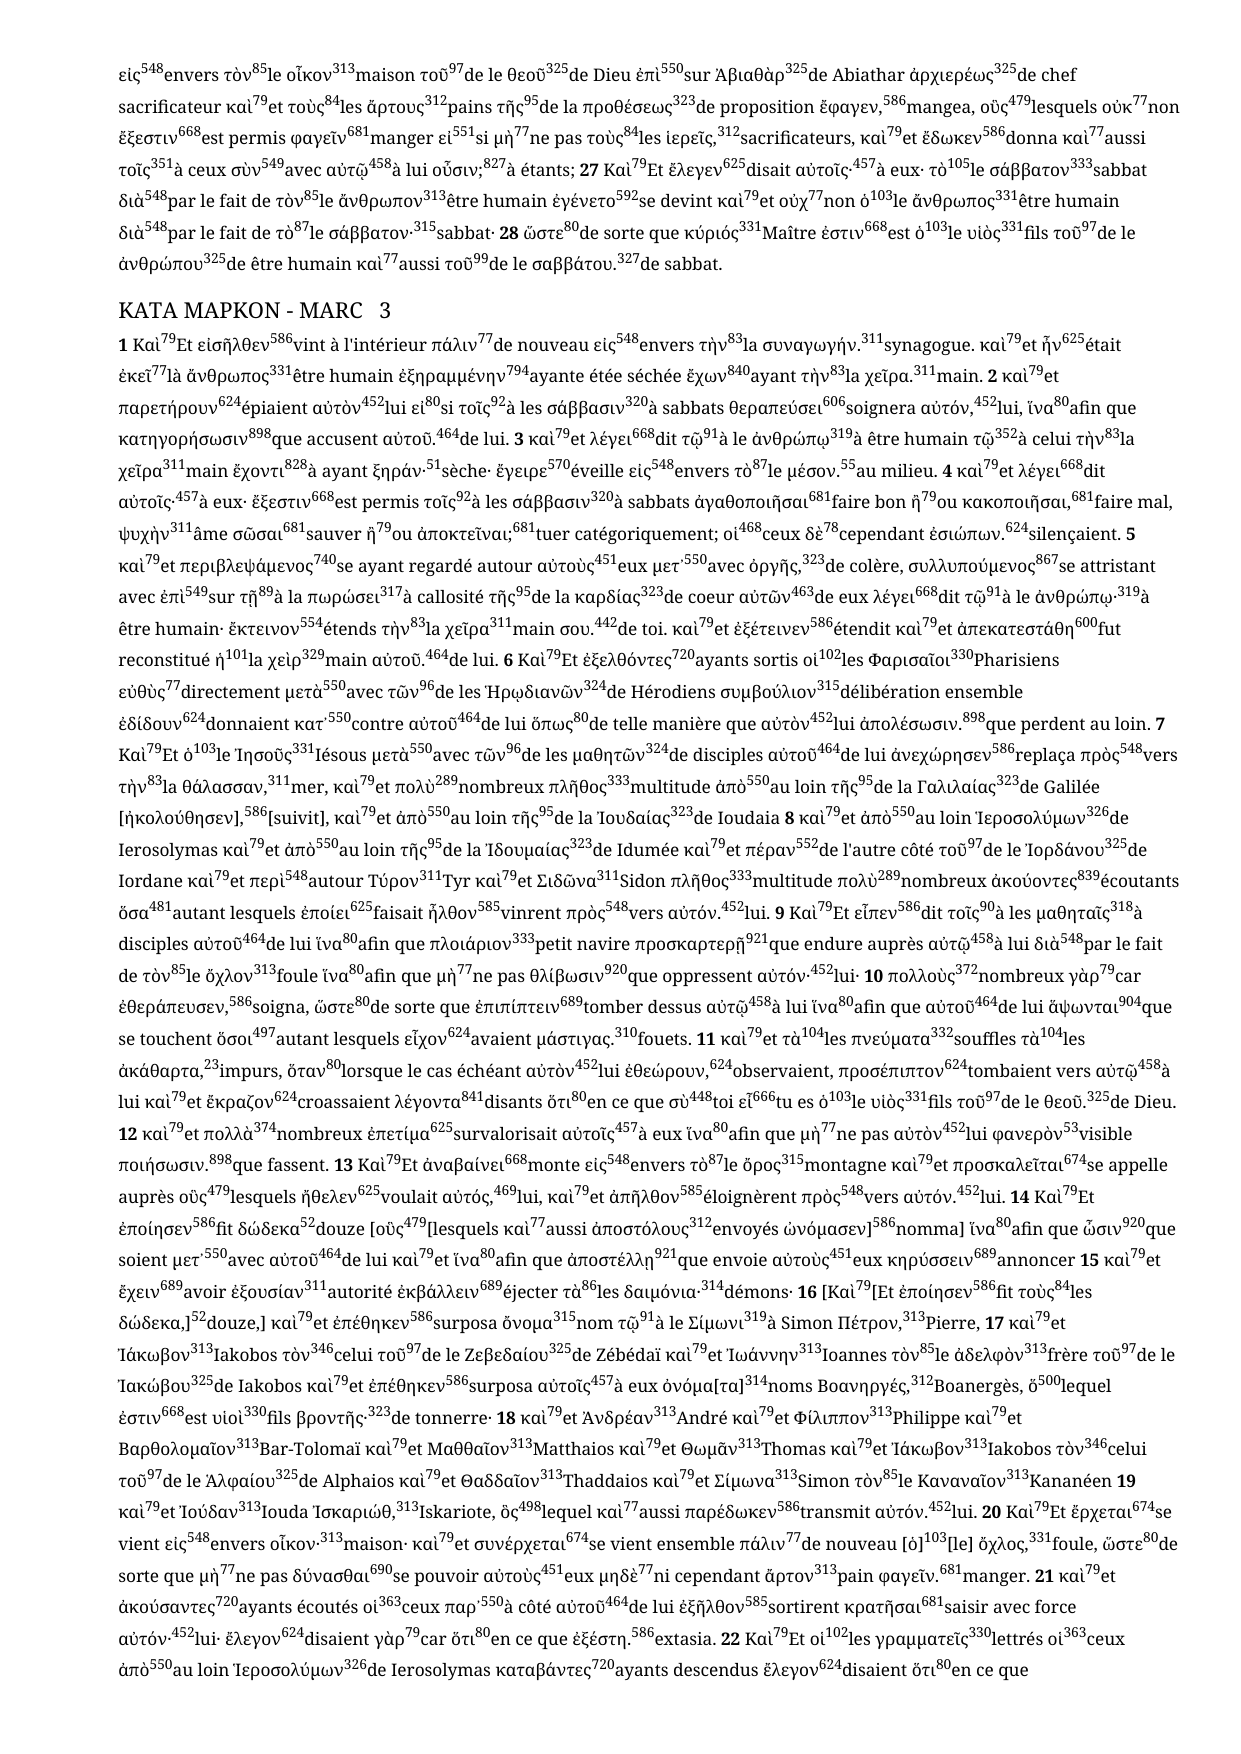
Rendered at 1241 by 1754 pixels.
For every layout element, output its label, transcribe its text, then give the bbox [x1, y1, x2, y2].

text 1 Καὶ79Et εἰσῆλθεν586vint à l'intérieur πάλιν77de nouveau εἰς548envers τὴν83la συναγωγήν.311synagogue. καὶ79et ἦν625était ἐκεῖ77là ἄνθρωπος331être humain ἐξηραμμένην794ayante étée séchée ἔχων840ayant τὴν83la χεῖρα.311main. 2 καὶ79et παρετήρουν624épiaient αὐτὸν452lui εἰ80si τοῖς92à les σάββασιν320à sabbats θεραπεύσει606soignera αὐτόν,452lui, ἵνα80afin que κατηγορήσωσιν898que accusent αὐτοῦ.464de lui. 3 καὶ79et λέγει668dit τῷ91à le ἀνθρώπῳ319à être humain τῷ352à celui τὴν83la χεῖρα311main ἔχοντι828à ayant ξηράν·51sèche· ἔγειρε570éveille εἰς548envers τὸ87le μέσον.55au milieu. 4 καὶ79et λέγει668dit αὐτοῖς·457à eux· ἔξεστιν668est permis τοῖς92à les σάββασιν320à sabbats ἀγαθοποιῆσαι681faire bon ἢ79ou κακοποιῆσαι,681faire mal, ψυχὴν311âme σῶσαι681sauver ἢ79ou ἀποκτεῖναι;681tuer catégoriquement; οἱ468ceux δὲ78cependant ἐσιώπων.624silençaient. 5 καὶ79et περιβλεψάμενος740se ayant regardé autour αὐτοὺς451eux μετ᾽550avec ὀργῆς,323de colère, συλλυπούμενος867se attristant avec ἐπὶ549sur τῇ89à la πωρώσει317à callosité τῆς95de la καρδίας323de coeur αὐτῶν463de eux λέγει668dit τῷ91à le ἀνθρώπῳ·319à être humain· ἔκτεινον554étends τὴν83la χεῖρα311main σου.442de toi. καὶ79et ἐξέτεινεν586étendit καὶ79et ἀπεκατεστάθη600fut reconstitué ἡ101la χεὶρ329main αὐτοῦ.464de lui. 6 Καὶ79Et ἐξελθόντες720ayants sortis οἱ102les Φαρισαῖοι330Pharisiens εὐθὺς77directement μετὰ550avec τῶν96de les Ἡρῳδιανῶν324de Hérodiens συμβούλιον315délibération ensemble ἐδίδουν624donnaient κατ᾽550contre αὐτοῦ464de lui ὅπως80de telle manière que αὐτὸν452lui ἀπολέσωσιν.898que perdent au loin. 7 Καὶ79Et ὁ103le Ἰησοῦς331Iésous μετὰ550avec τῶν96de les μαθητῶν324de disciples αὐτοῦ464de lui ἀνεχώρησεν586replaça πρὸς548vers τὴν83la θάλασσαν,311mer, καὶ79et πολὺ289nombreux πλῆθος333multitude ἀπὸ550au loin τῆς95de la Γαλιλαίας323de Galilée [ἠκολούθησεν],586[suivit], καὶ79et ἀπὸ550au loin τῆς95de la Ἰουδαίας323de Ioudaia 8 καὶ79et ἀπὸ550au loin Ἱεροσολύμων326de Ierosolymas καὶ79et ἀπὸ550au loin τῆς95de la Ἰδουμαίας323de Idumée καὶ79et πέραν552de l'autre côté τοῦ97de le Ἰορδάνου325de Iordane καὶ79et περὶ548autour Τύρον311Tyr καὶ79et Σιδῶνα311Sidon πλῆθος333multitude πολὺ289nombreux ἀκούοντες839écoutants ὅσα481autant lesquels ἐποίει625faisait ἦλθον585vinrent πρὸς548vers αὐτόν.452lui. 9 Καὶ79Et εἶπεν586dit τοῖς90à les μαθηταῖς318à disciples αὐτοῦ464de lui ἵνα80afin que πλοιάριον333petit navire προσκαρτερῇ921que endure auprès αὐτῷ458à lui διὰ548par le fait de τὸν85le ὄχλον313foule ἵνα80afin que μὴ77ne pas θλίβωσιν920que oppressent αὐτόν·452lui· 10 πολλοὺς372nombreux γὰρ79car ἐθεράπευσεν,586soigna, ὥστε80de sorte que ἐπιπίπτειν689tomber dessus αὐτῷ458à lui ἵνα80afin que αὐτοῦ464de lui ἅψωνται904que se touchent ὅσοι497autant lesquels εἶχον624avaient μάστιγας.310fouets. 11 καὶ79et τὰ104les πνεύματα332souffles τὰ104les ἀκάθαρτα,23impurs, ὅταν80lorsque le cas échéant αὐτὸν452lui ἐθεώρουν,624observaient, προσέπιπτον624tombaient vers αὐτῷ458à lui καὶ79et ἔκραζον624croassaient λέγοντα841disants ὅτι80en ce que σὺ448toi εἶ666tu es ὁ103le υἱὸς331fils τοῦ97de le θεοῦ.325de Dieu. 12 καὶ79et πολλὰ374nombreux ἐπετίμα625survalorisait αὐτοῖς457à eux ἵνα80afin que μὴ77ne pas αὐτὸν452lui φανερὸν53visible ποιήσωσιν.898que fassent. 13 Καὶ79Et ἀναβαίνει668monte εἰς548envers τὸ87le ὄρος315montagne καὶ79et προσκαλεῖται674se appelle auprès οὓς479lesquels ἤθελεν625voulait αὐτός,469lui, καὶ79et ἀπῆλθον585éloignèrent πρὸς548vers αὐτόν.452lui. 14 Καὶ79Et ἐποίησεν586fit δώδεκα52douze [οὓς479[lesquels καὶ77aussi ἀποστόλους312envoyés ὠνόμασεν]586nomma] ἵνα80afin que ὦσιν920que soient μετ᾽550avec αὐτοῦ464de lui καὶ79et ἵνα80afin que ἀποστέλλῃ921que envoie αὐτοὺς451eux κηρύσσειν689annoncer 15 καὶ79et ἔχειν689avoir ἐξουσίαν311autorité ἐκβάλλειν689éjecter τὰ86les δαιμόνια·314démons· 16 [Καὶ79[Et ἐποίησεν586fit τοὺς84les δώδεκα,]52douze,] καὶ79et ἐπέθηκεν586surposa ὄνομα315nom τῷ91à le Σίμωνι319à Simon Πέτρον,313Pierre, 17 καὶ79et Ἰάκωβον313Iakobos τὸν346celui τοῦ97de le Ζεβεδαίου325de Zébédaï καὶ79et Ἰωάννην313Ioannes τὸν85le ἀδελφὸν313frère τοῦ97de le Ἰακώβου325de Iakobos καὶ79et ἐπέθηκεν586surposa αὐτοῖς457à eux ὀνόμα[τα]314noms Βοανηργές,312Boanergès, ὅ500lequel ἐστιν668est υἱοὶ330fils βροντῆς·323de tonnerre· 18 καὶ79et Ἀνδρέαν313André καὶ79et Φίλιππον313Philippe καὶ79et Βαρθολομαῖον313Bar-Tolomaï καὶ79et Μαθθαῖον313Matthaios καὶ79et Θωμᾶν313Thomas καὶ79et Ἰάκωβον313Iakobos τὸν346celui τοῦ97de le Ἁλφαίου325de Alphaios καὶ79et Θαδδαῖον313Thaddaios καὶ79et Σίμωνα313Simon τὸν85le Καναναῖον313Kananéen 19 καὶ79et Ἰούδαν313Iouda Ἰσκαριώθ,313Iskariote, ὃς498lequel καὶ77aussi παρέδωκεν586transmit αὐτόν.452lui. 20 Καὶ79Et ἔρχεται674se vient εἰς548envers οἶκον·313maison· καὶ79et συνέρχεται674se vient ensemble πάλιν77de nouveau [ὁ]103[le] ὄχλος,331foule, ὥστε80de sorte que μὴ77ne pas δύνασθαι690se pouvoir αὐτοὺς451eux μηδὲ77ni cependant ἄρτον313pain φαγεῖν.681manger. 21 καὶ79et ἀκούσαντες720ayants écoutés οἱ363ceux παρ᾽550à côté αὐτοῦ464de lui ἐξῆλθον585sortirent κρατῆσαι681saisir avec force αὐτόν·452lui· ἔλεγον624disaient γὰρ79car ὅτι80en ce que ἐξέστη.586extasia. 22 Καὶ79Et οἱ102les γραμματεῖς330lettrés οἱ363ceux ἀπὸ550au loin Ἱεροσολύμων326de Ierosolymas καταβάντες720ayants descendus ἔλεγον624disaient ὅτι80en ce que Βεελζεβοὺλ313Beelzeboul ἔχει668a καὶ79et ὅτι80en ce que ἐν549en τῷ91à le ἄρχοντι319à chef τῶν98de les δαιμονίων326de démons ἐκβάλλει668éjecte τὰ86les δαιμόνια.314démons. 23 Καὶ79Et προσκαλεσάμενος740se ayant appelé auprès αὐτοὺς451eux ἐν549en παραβολαῖς316à paraboles ἔλεγεν625disait αὐτοῖς·457à eux· πῶς77comment? δύναται674se peut σατανᾶς331Satanas σατανᾶν313Satanas ἐκβάλλειν;689éjecter; 24 καὶ79et ἐὰν80si le cas échéant βασιλεία329royauté ἐφ᾽548sur ἑαυτὴν526elle-même μερισθῇ,911que soit partagé, οὐ77non δύναται674se peut σταθῆναι683être dressé ἡ101la βασιλεία329royauté ἐκείνη·154celle-là· 25 καὶ79et ἐὰν80si le cas échéant οἰκία329maison d'habitation ἐφ᾽548sur ἑαυτὴν526elle-même μερισθῇ,911que soit partagé, οὐ77non δυνήσεται612se pourra ἡ101la οἰκία329maison d'habitation ἐκείνη154celle-là σταθῆναι.683être dressé. 26 καὶ79et εἰ80si ὁ103le σατανᾶς331Satanas ἀνέστη586redressa ἐφ᾽548sur ἑαυτὸν528lui-même καὶ79et ἐμερίσθη,600fut partagé, οὐ77non δύναται674se peut στῆναι681dresser ἀλλὰ79mais τέλος315achèvement ἔχει.668a. 27 ἀλλ᾽79mais οὐ77non δύναται674se peut οὐδεὶς390aucun εἰς548envers τὴν83la οἰκίαν311maison d'habitation τοῦ97de le ἰσχυροῦ65de tenace εἰσελθὼν721ayant venu à l'intérieur τὰ86les σκεύη314ustensiles αὐτοῦ464de lui διαρπάσαι,681ravir au-travers, ἐὰν80si le cas échéant μὴ77ne pas πρῶτον77premièrement τὸν85le ἰσχυρὸν53tenace δήσῃ,899que attache de lien, καὶ79et τότε77alors τὴν83la οἰκίαν311maison d'habitation αὐτοῦ464de lui διαρπάσει.606ravira au-travers. 28 Ἀμὴν304Amen λέγω664je dis ὑμῖν438à vous ὅτι80en ce que πάντα391tous ἀφεθήσεται619sera abandonné τοῖς90à les υἱοῖς318à fils τῶν96de les ἀνθρώπων324de êtres humains τὰ104les ἁμαρτήματα332fautements καὶ79et αἱ100les βλασφημίαι328blasphémies ὅσα481autant lesquels ἐὰν340si le cas échéant βλασφημήσωσιν·898que blasphèment· 29 ὃς498lequel δ᾽78cependant ἂν340le cas échéant βλασφημήσῃ899que blasphème εἰς548envers τὸ87le πνεῦμα315souffle τὸ87le ἅγιον,6saint, οὐκ77non ἔχει668a ἄφεσιν311abandon εἰς548envers τὸν85le αἰῶνα,313ère, ἀλλ᾽79mais ἔνοχός47tenu au-dedans ἐστιν668est αἰωνίου18de éternel ἁμαρτήματος.327de fautement. 30 ὅτι80en ce que ἔλεγον·624disaient· πνεῦμα315souffle ἀκάθαρτον6impur ἔχει.668a. 31 Καὶ79Et ἔρχονται673se viennent ἡ101la μήτηρ329mère αὐτοῦ464de lui καὶ79et οἱ102les ἀδελφοὶ330frères αὐτοῦ464de lui καὶ79et ἔξω77au-dehors στήκοντες839tenants debout ἀπέστειλαν585envoyèrent πρὸς548vers αὐτὸν452lui καλοῦντες839appelants αὐτόν.452lui. 32 καὶ79et ἐκάθητο631se était assis περὶ548autour αὐτὸν452lui ὄχλος,331foule, καὶ79et λέγουσιν667disent αὐτῷ·458à lui· ἰδοὺ306voici ἡ101la μήτηρ329mère σου442de toi καὶ79et οἱ102les ἀδελφοί330frères σου442de toi [καὶ79[et αἱ100les ἀδελφαί328soeurs σου]442de toi] ἔξω77au-dehors ζητοῦσίν667cherchent σε.437toi. 33 καὶ79et ἀποκριθεὶς760ayant été répondu αὐτοῖς457à eux λέγει·668dit· τίς408quelle ἐστιν668est ἡ101la μήτηρ329mère μου424de moi καὶ79et οἱ102les ἀδελφοί330frères [μου];424[de moi]; 34 καὶ79et περιβλεψάμενος740se ayant regardé autour τοὺς345ceux περὶ548autour αὐτὸν452lui κύκλῳ77en cercle καθημένους848se étants assis λέγει·668dit· ἴδε306voici ἡ101la μήτηρ329mère μου424de moi καὶ79et οἱ102les ἀδελφοί330frères μου.424de moi. 35 ὃς498lequel [γὰρ]79[car] ἂν340le cas échéant ποιήσῃ899que fasse τὸ87le θέλημα315volonté τοῦ97de le θεοῦ,325de Dieu, οὗτος364celui-ci ἀδελφός331frère μου424de moi καὶ79et ἀδελφὴ329soeur καὶ79et μήτηρ329mère ἐστίν.668est. [118, 329, 1181, 1682]
text ΚΑΤΑ ΜΑΡΚΟΝ - MARC 3 [118, 294, 1181, 324]
text 1 Καὶ79Et εἰσελθὼν721ayant venu à l'intérieur πάλιν77de nouveau εἰς548envers Καφαρναοὺμ311Kapharnaoum δι᾽550par ἡμερῶν322de journées ἠκούσθη600fut écouté ὅτι80en ce que ἐν549en οἴκῳ319à maison ἐστίν.668est. 2 καὶ79et συνήχθησαν599furent mené ensemble πολλοὶ389nombreux ὥστε80de sorte que μηκέτι77ne pas plus χωρεῖν689placer μηδὲ77ni cependant τὰ347ces πρὸς548vers τὴν83la θύραν,311porte, καὶ79et ἐλάλει625bavardait αὐτοῖς457à eux τὸν85le λόγον.313discours. 3 Καὶ79Et ἔρχονται673se viennent φέροντες839portants πρὸς548vers αὐτὸν452lui παραλυτικὸν53paralytique αἰρόμενον875étant levé ὑπὸ550sous τεσσάρων.64de quatre. 4 καὶ79et μὴ77ne pas δυνάμενοι866se pouvants προσενέγκαι681apporter αὐτῷ458à lui διὰ548par le fait de τὸν85le ὄχλον313foule ἀπεστέγασαν585détoitèrent τὴν83la στέγην311toit ὅπου77là où ἦν,625était, καὶ79et ἐξορύξαντες720ayants arrachés χαλῶσιν667lâchent τὸν85le κράβαττον313grabat ὅπου77là où ὁ103le παραλυτικὸς71paralytique κατέκειτο.631se couchait de haut en bas. 5 καὶ79et ἰδὼν721ayant vu ὁ103le Ἰησοῦς331Iésous τὴν83la πίστιν311croyance αὐτῶν463de eux λέγει668dit τῷ91à le παραλυτικῷ·59à paralytique· τέκνον,339enfant, ἀφέωνται653ont été abandonnés σου442de toi αἱ100les ἁμαρτίαι.328fautes. 6 Ἦσαν624Étaient δέ78cependant τινες389des quelconques τῶν96de les γραμματέων324de lettrés ἐκεῖ77là καθήμενοι866se étants assis καὶ79et διαλογιζόμενοι866se calculants au-travers ἐν549en ταῖς88à les καρδίαις316à coeurs αὐτῶν·463de eux· 7 τί399quel οὗτος364celui-ci οὕτως77ainsi λαλεῖ;668bavarde; βλασφημεῖ·668blasphème· τίς410quel δύναται674se peut ἀφιέναι689abandonner ἁμαρτίας310fautes εἰ551si μὴ77ne pas εἷς197un ὁ103le θεός;331Dieu; 8 καὶ79et εὐθὺς77directement ἐπιγνοὺς721ayant reconnu ὁ103le Ἰησοῦς331Iésous τῷ93à le πνεύματι321à souffle αὐτοῦ464de lui ὅτι80en ce que οὕτως77ainsi διαλογίζονται673se calculent au-travers ἐν549en ἑαυτοῖς532à eux-mêmes λέγει668dit αὐτοῖς·457à eux· τί399quel ταῦτα347ces-ci διαλογίζεσθε671vous vous calculez au-travers ἐν549en ταῖς88à les καρδίαις316à coeurs ὑμῶν;441de vous; 9 τί412quel ἐστιν668est εὐκοπώτερον,49plus facile, εἰπεῖν681dire τῷ91à le παραλυτικῷ·59à paralytique· ἀφίενταί679sont abandonnés σου442de toi αἱ100les ἁμαρτίαι,328fautes, ἢ79ou εἰπεῖν·681dire· ἔγειρε570éveille καὶ79et ἆρον554lève τὸν85le κράβαττόν313grabat σου442de toi καὶ79et περιπάτει;570piétine autour; 10 ἵνα80afin que δὲ78cependant εἰδῆτε914que vous ayez su ὅτι80en ce que ἐξουσίαν311autorité ἔχει668a ὁ103le υἱὸς331fils τοῦ97de le ἀνθρώπου325de être humain ἐπὶ550sur τῆς95de la γῆς323de terre ἀφιέναι689abandonner ἁμαρτίας310fautes –935– λέγει668dit τῷ91à le παραλυτικῷ·59à paralytique· 11 σοὶ439à toi λέγω,664je dis, ἔγειρε570éveille ἆρον554lève τὸν85le κράβαττόν313grabat σου442de toi καὶ79et ὕπαγε570dirige en arrière εἰς548envers τὸν85le οἶκόν313maison σου.442de toi. 12 καὶ79et ἠγέρθη600fut éveillé καὶ79et εὐθὺς77directement ἄρας721ayant levé τὸν85le κράβαττον313grabat ἐξῆλθεν586sortit ἔμπροσθεν552en devers πάντων,383de tous, ὥστε80de sorte que ἐξίστασθαι690se extasier πάντας372tous καὶ79et δοξάζειν689glorifier τὸν85le θεὸν313Dieu λέγοντας821disants ὅτι80en ce que οὕτως77ainsi οὐδέποτε77pas cependant à un moment εἴδομεν.581nous vîmes. 13 Καὶ79Et ἐξῆλθεν586sortit πάλιν77de nouveau παρὰ548à côté τὴν83la θάλασσαν·311mer· καὶ79et πᾶς287tout ὁ103le ὄχλος331foule ἤρχετο631se venait πρὸς548vers αὐτόν,452lui, καὶ79et ἐδίδασκεν625enseignait αὐτούς.451eux. 14 Καὶ79Et παράγων840menant de côté εἶδεν586vit Λευὶν313Lévi τὸν346celui τοῦ97de le Ἁλφαίου325de Alphaios καθήμενον849se étant assis ἐπὶ548sur τὸ87le τελώνιον,315bureau de taxes, καὶ79et λέγει668dit αὐτῷ·458à lui· ἀκολούθει570suis μοι.420à moi. καὶ79et ἀναστὰς721ayant redressé ἠκολούθησεν586suivit αὐτῷ.458à lui. 15 Καὶ79Et γίνεται674se devient κατακεῖσθαι690se coucher de haut en bas αὐτὸν452lui ἐν549en τῇ89à la οἰκίᾳ317à maison d'habitation αὐτοῦ,464de lui, καὶ79et πολλοὶ286nombreux τελῶναι330collecteurs de taxes καὶ79et ἁμαρτωλοὶ70fauteurs συνανέκειντο630se couchaient de bas en haut ensemble τῷ91à le Ἰησοῦ319à Iésous καὶ79et τοῖς90à les μαθηταῖς318à disciples αὐτοῦ·464de lui· ἦσαν624étaient γὰρ79car πολλοὶ389nombreux καὶ79et ἠκολούθουν624suivaient αὐτῷ.458à lui. 16 καὶ79et οἱ102les γραμματεῖς330lettrés τῶν96de les Φαρισαίων324de Pharisiens ἰδόντες720ayants vus ὅτι80en ce que ἐσθίει668mange μετὰ550avec τῶν96de les ἁμαρτωλῶν64de fauteurs καὶ79et τελωνῶν324de collecteurs de taxes ἔλεγον624disaient τοῖς90à les μαθηταῖς318à disciples αὐτοῦ·464de lui· ὅτι80en ce que μετὰ550avec τῶν96de les τελωνῶν324de collecteurs de taxes καὶ79et ἁμαρτωλῶν64de fauteurs ἐσθίει;668mange; 17 καὶ79et ἀκούσας721ayant écouté ὁ103le Ἰησοῦς331Iésous λέγει668dit αὐτοῖς457à eux [ὅτι]80[en ce que] οὐ77non χρείαν311besoin ἔχουσιν667ont οἱ363ceux ἰσχύοντες839ayants la ténacité ἰατροῦ325de médecin ἀλλ᾽79mais οἱ363ceux κακῶς77malicieusement ἔχοντες·839ayants· οὐκ77non ἦλθον582je vins καλέσαι681appeler δικαίους52justes ἀλλ᾽79mais ἁμαρτωλούς.52fauteurs. 18 Καὶ79Et ἦσαν624étaient οἱ102les μαθηταὶ330disciples Ἰωάννου325de Ioannes καὶ79et οἱ102les Φαρισαῖοι330Pharisiens νηστεύοντες.839jeûnants. καὶ79et ἔρχονται673se viennent καὶ79et λέγουσιν667disent αὐτῷ·458à lui· διὰ548par le fait de τί399quel οἱ102les μαθηταὶ330disciples Ἰωάννου325de Ioannes καὶ79et οἱ102les μαθηταὶ330disciples τῶν96de les Φαρισαίων324de Pharisiens νηστεύουσιν,667jeûnent, οἱ102les δὲ78cependant σοὶ239tiens μαθηταὶ330disciples οὐ77non νηστεύουσιν;667jeûnent; 19 καὶ79et εἶπεν586dit αὐτοῖς457à eux ὁ103le Ἰησοῦς·331Iésous· μὴ340ne pas δύνανται673se peuvent οἱ102les υἱοὶ330fils τοῦ97de le νυμφῶνος325de épousaille ἐν549en ᾧ486à lequel ὁ103le νυμφίος331époux μετ᾽550avec αὐτῶν463de eux ἐστιν668est νηστεύειν;689jeûner; ὅσον295autant lequel χρόνον313temps ἔχουσιν667ont τὸν85le νυμφίον313époux μετ᾽550avec αὐτῶν463de eux οὐ77non δύνανται673se peuvent νηστεύειν.689jeûner. 20 ἐλεύσονται611se viendront δὲ78cependant ἡμέραι328journées ὅταν77lorsque le cas échéant ἀπαρθῇ911que soit levé au loin ἀπ᾽550au loin αὐτῶν463de eux ὁ103le νυμφίος,331époux, καὶ79et τότε77alors νηστεύσουσιν605jeûneront ἐν549en ἐκείνῃ142à celle-là τῇ89à la ἡμέρᾳ.317à journée. 21 Οὐδεὶς390Aucun ἐπίβλημα315surjet ῥάκους327de morceau de tissu ἀγνάφου18de non foulé ἐπιράπτει668coud ἐπὶ548sur ἱμάτιον315himation παλαιόν·6vieil· εἰ80si δὲ78cependant μή,77ne pas, αἴρει668lève τὸ87le πλήρωμα315plénitude ἀπ᾽550au loin αὐτοῦ466de lui τὸ105le καινὸν73nouveau τοῦ99de le παλαιοῦ67de vieil καὶ79et χεῖρον24pire σχίσμα333schisme γίνεται.674se devient. 22 καὶ79et οὐδεὶς390aucun βάλλει668jette οἶνον313vin νέον4jeune εἰς548envers ἀσκοὺς312outres παλαιούς·3vieux· εἰ80si δὲ78cependant μή,77ne pas, ῥήξει606fracassera ὁ103le οἶνος331vin τοὺς84les ἀσκοὺς312outres καὶ79et ὁ103le οἶνος331vin ἀπόλλυται680est perdu au loin καὶ79et οἱ102les ἀσκοί·330outres· ἀλλ᾽79mais οἶνον313vin νέον4jeune εἰς548envers ἀσκοὺς312outres καινούς.3nouveaux. 23 Καὶ79Et ἐγένετο592se devint αὐτὸν452lui ἐν549en τοῖς92à les σάββασιν320à sabbats παραπορεύεσθαι690se aller à côté διὰ550par τῶν98de les σπορίμων,66de champs ensemencés, καὶ79et οἱ102les μαθηταὶ330disciples αὐτοῦ464de lui ἤρξαντο591se originèrent ὁδὸν311chemin ποιεῖν689faire τίλλοντες839épilants τοὺς84les στάχυας.312épis. 24 καὶ79et οἱ102les Φαρισαῖοι330Pharisiens ἔλεγον624disaient αὐτῷ·458à lui· ἴδε306voici τί399quel ποιοῦσιν667font τοῖς92à les σάββασιν320à sabbats ὃ500lequel οὐκ77non ἔξεστιν;668est permis; 25 καὶ79et λέγει668dit αὐτοῖς·457à eux· οὐδέποτε77pas cependant à un moment ἀνέγνωτε583vous prîtes connaissance τί399quel ἐποίησεν586fit Δαυὶδ331Dauid ὅτε80lorsque χρείαν311besoin ἔσχεν586eut καὶ79et ἐπείνασεν586eut faim αὐτὸς469lui καὶ79et οἱ363ceux μετ᾽550avec αὐτοῦ,464de lui, 26 πῶς80comment? εἰσῆλθεν586vint à l'intérieur εἰς548envers τὸν85le οἶκον313maison τοῦ97de le θεοῦ325de Dieu ἐπὶ550sur Ἀβιαθὰρ325de Abiathar ἀρχιερέως325de chef sacrificateur καὶ79et τοὺς84les ἄρτους312pains τῆς95de la προθέσεως323de proposition ἔφαγεν,586mangea, οὓς479lesquels οὐκ77non ἔξεστιν668est permis φαγεῖν681manger εἰ551si μὴ77ne pas τοὺς84les ἱερεῖς,312sacrificateurs, καὶ79et ἔδωκεν586donna καὶ77aussi τοῖς351à ceux σὺν549avec αὐτῷ458à lui οὖσιν;827à étants; 27 Καὶ79Et ἔλεγεν625disait αὐτοῖς·457à eux· τὸ105le σάββατον333sabbat διὰ548par le fait de τὸν85le ἄνθρωπον313être humain ἐγένετο592se devint καὶ79et οὐχ77non ὁ103le ἄνθρωπος331être humain διὰ548par le fait de τὸ87le σάββατον·315sabbat· 28 ὥστε80de sorte que κύριός331Maître ἐστιν668est ὁ103le υἱὸς331fils τοῦ97de le ἀνθρώπου325de être humain καὶ77aussi τοῦ99de le σαββάτου.327de sabbat. [118, 59, 1181, 276]
